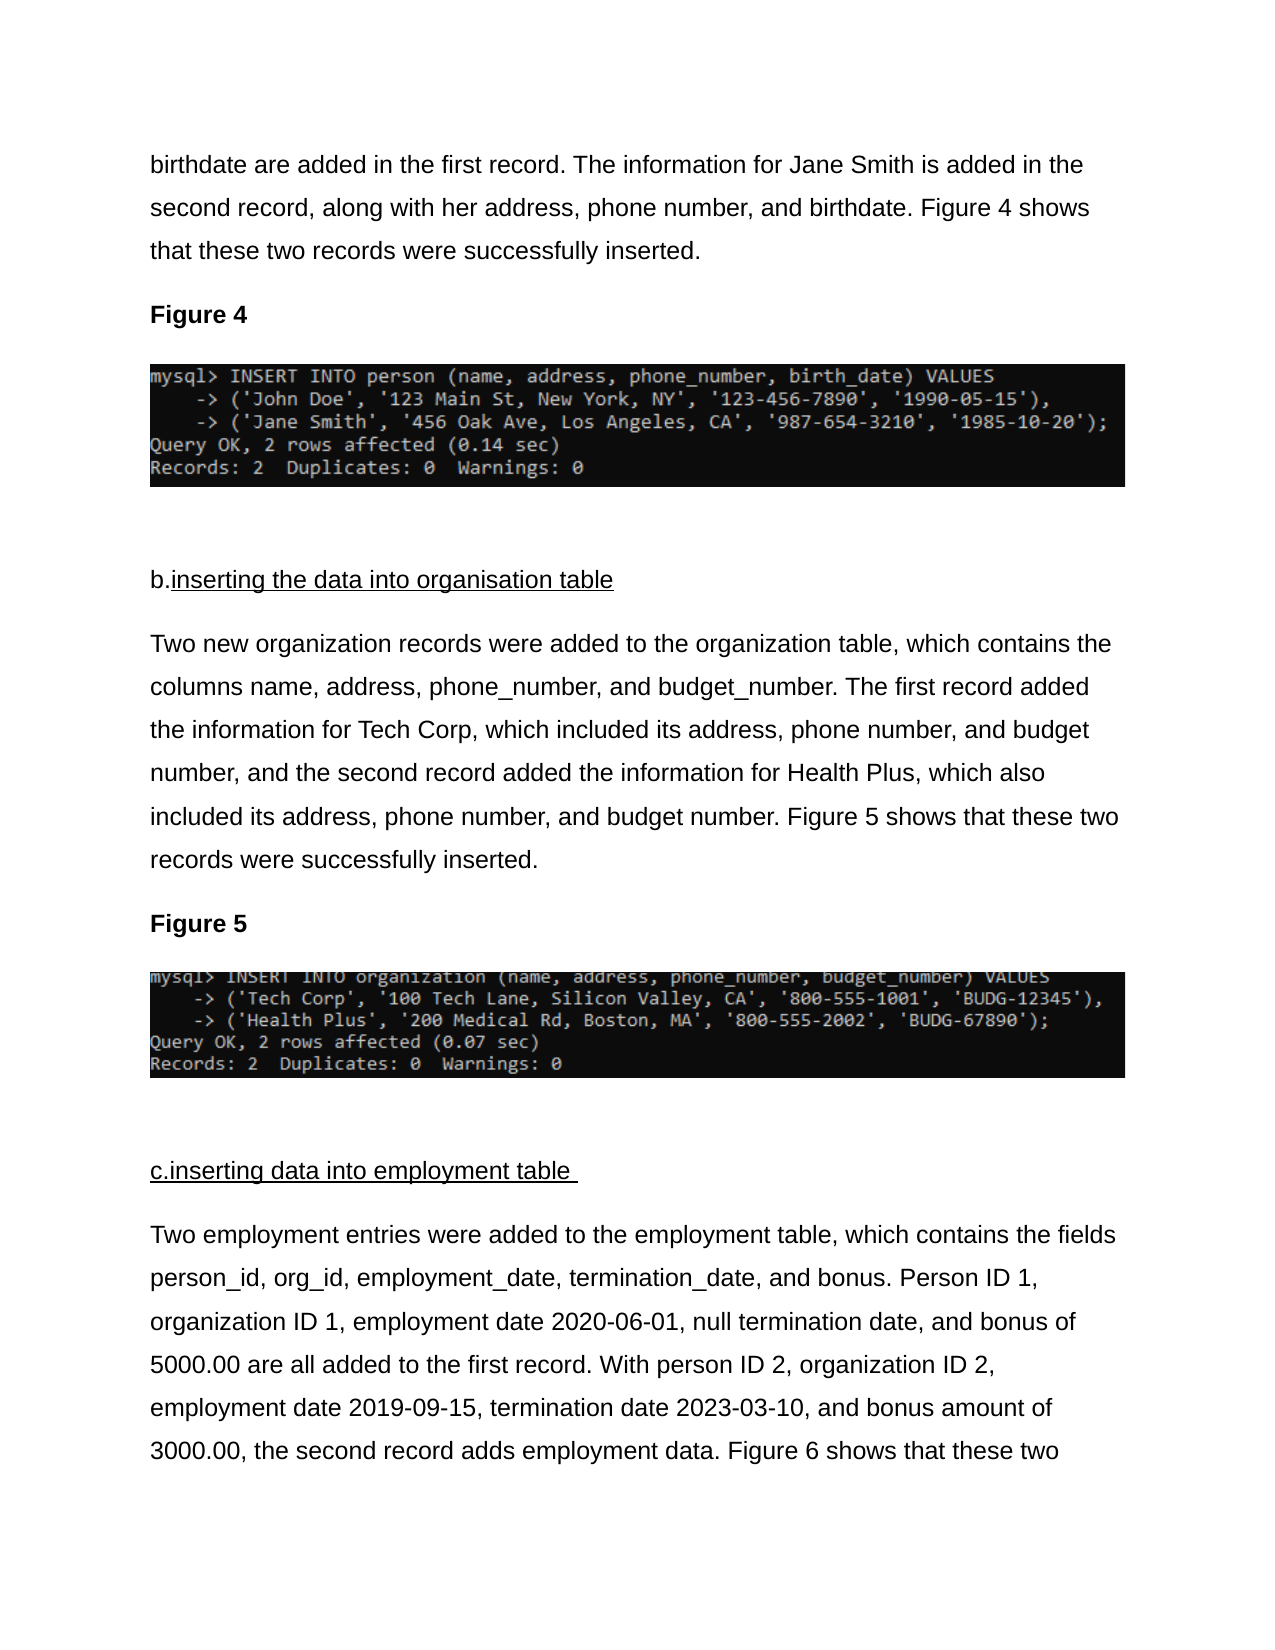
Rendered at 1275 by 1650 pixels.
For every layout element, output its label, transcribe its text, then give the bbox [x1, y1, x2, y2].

text Two employment entries were added to the employment table, which contains the fields person_id, org_id, employment_date, termination_date, and bonus. Person ID 1, organization ID 1, employment date 2020-06-01, null termination date, and bonus of 5000.00 are all added to the first record. With person ID 2, organization ID 2, employment date 2019-09-15, termination date 2023-03-10, and bonus amount of 3000.00, the second record adds employment data. Figure 6 shows that these two [150, 1220, 1125, 1465]
picture [150, 364, 1125, 487]
text b.inserting the data into organisation table [150, 565, 1125, 594]
text c.inserting data into employment table [150, 1156, 1125, 1185]
text Figure 5 [150, 908, 1125, 937]
text Two new organization records were added to the organization table, which contains the columns name, address, phone_number, and budget_number. The first record added the information for Tech Corp, which included its address, phone number, and budget number, and the second record added the information for Health Plus, which also included its address, phone number, and budget number. Figure 5 shows that these two records were successfully inserted. [150, 629, 1125, 873]
picture [150, 972, 1125, 1078]
text birthdate are added in the first record. The information for Jane Smith is added in the second record, along with her address, phone number, and birthdate. Figure 4 shows that these two records were successfully inserted. [150, 150, 1125, 265]
text Figure 4 [150, 300, 1125, 329]
